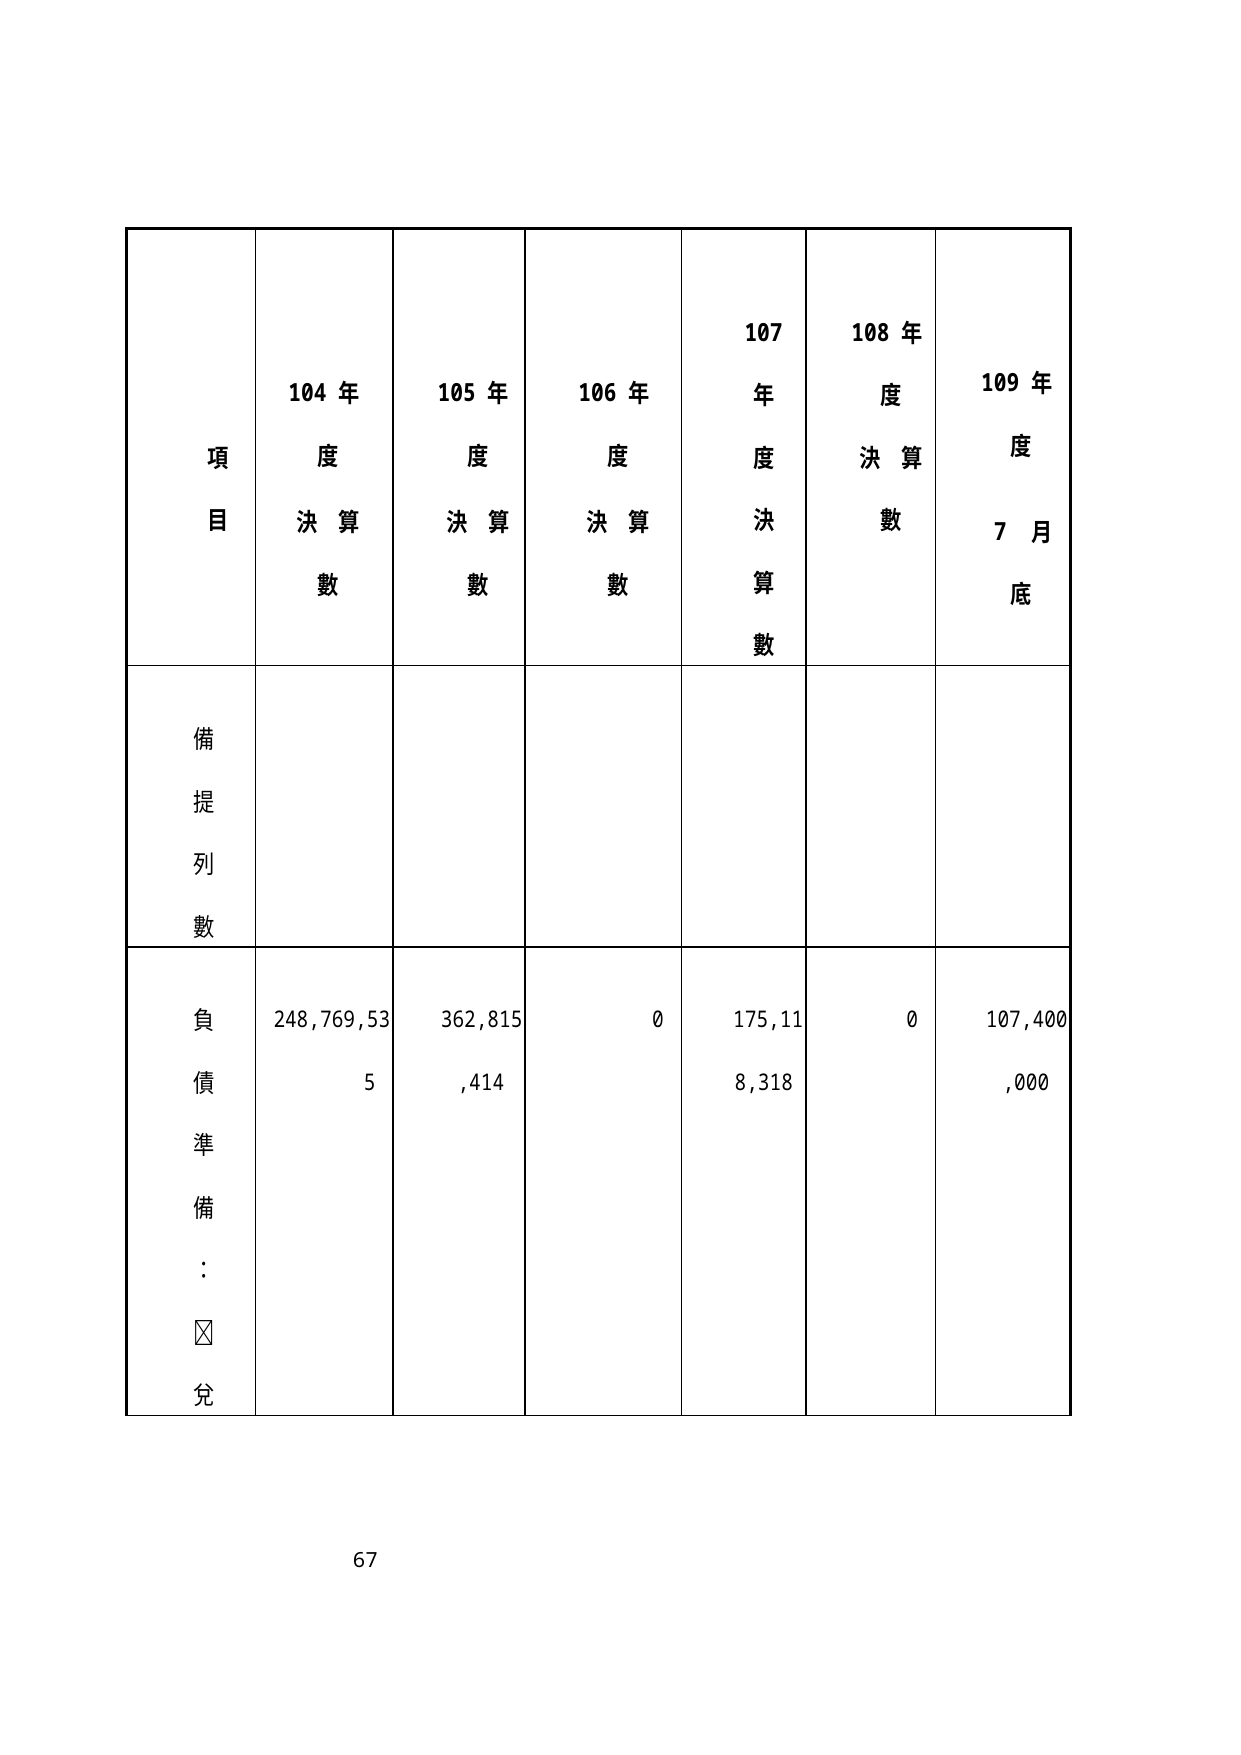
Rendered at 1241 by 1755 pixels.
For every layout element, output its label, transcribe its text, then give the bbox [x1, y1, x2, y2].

table_cell [394, 666, 524, 946]
table_header 108年度 決算數 [807, 230, 935, 665]
table_header 105年度 決算數 [394, 230, 524, 665]
table_cell [682, 666, 805, 946]
table_cell 248,769,535 [256, 948, 392, 1415]
table_cell 107,400,000 [936, 948, 1069, 1415]
table_header 107年度 決算數 [682, 230, 805, 665]
table_cell 備提列數 [128, 666, 255, 946]
table_cell 0 [807, 948, 935, 1415]
table_cell 175,118,318 [682, 948, 805, 1415]
table_cell 負債準備： 兌 [128, 948, 255, 1415]
table_header 104年度 決算數 [256, 230, 392, 665]
table_header 項目 [128, 230, 255, 665]
table_header 106年度 決算數 [526, 230, 681, 665]
table_cell [526, 666, 681, 946]
table_cell [936, 666, 1069, 946]
table_cell 362,815,414 [394, 948, 524, 1415]
table_cell [256, 666, 392, 946]
table_cell 0 [526, 948, 681, 1415]
table_header 109年度 7月底 [936, 230, 1069, 665]
table_cell [807, 666, 935, 946]
